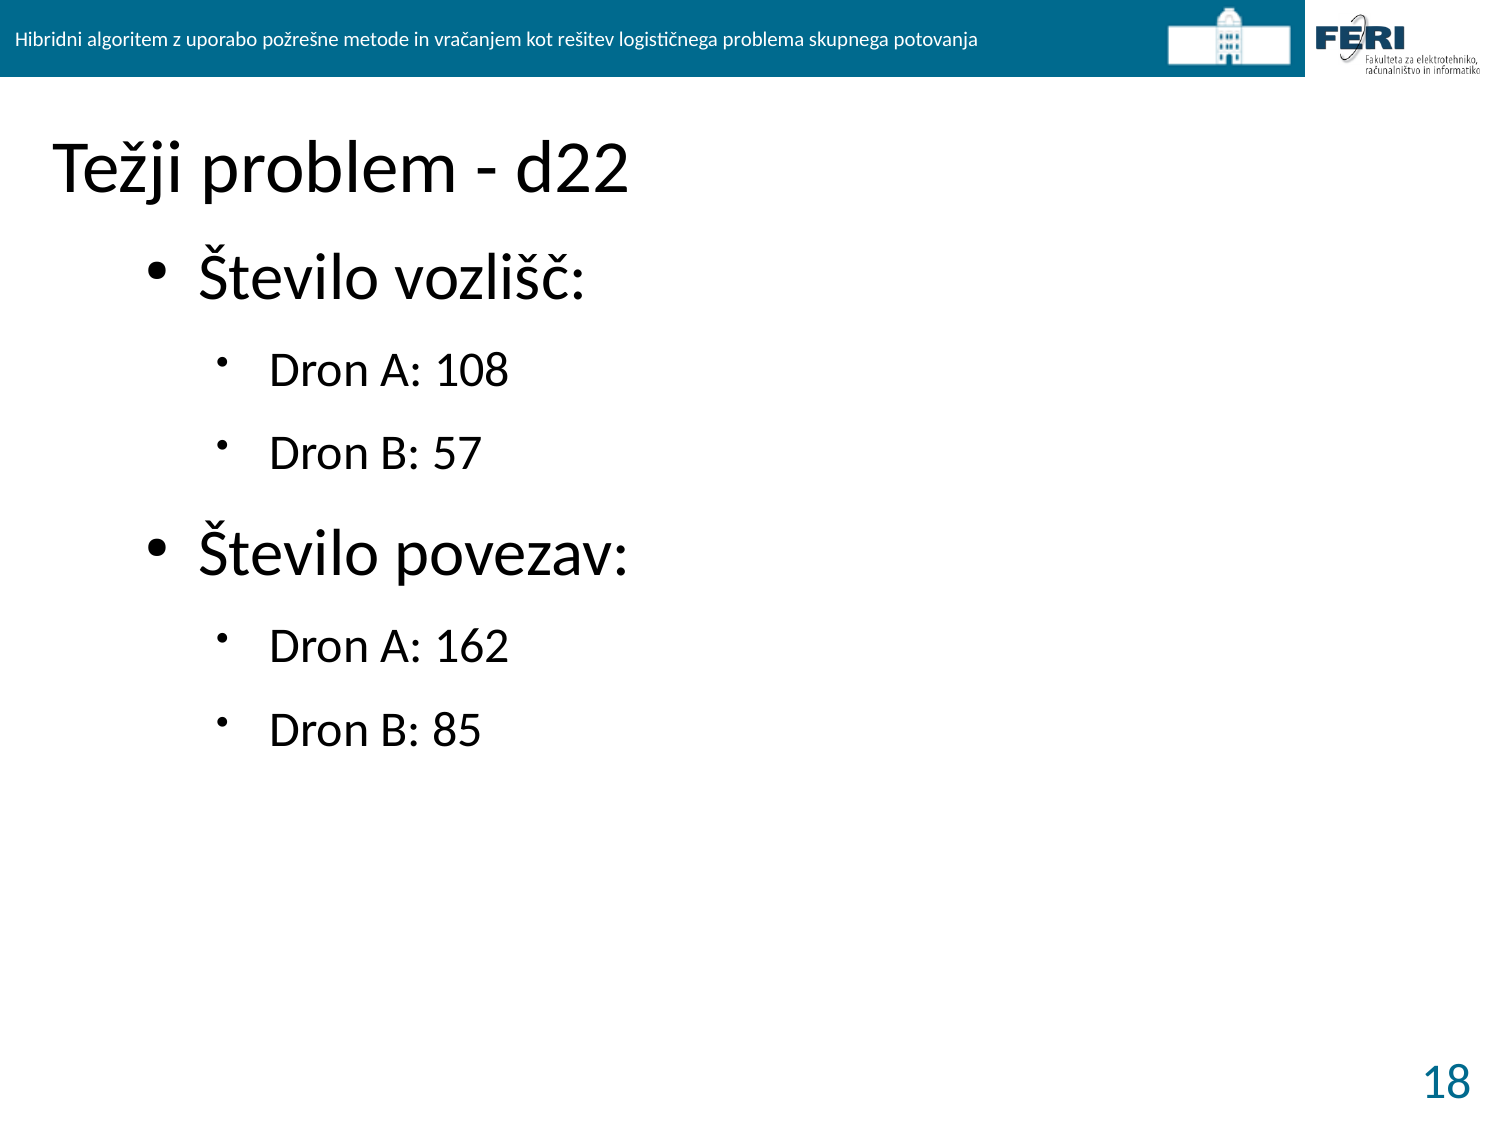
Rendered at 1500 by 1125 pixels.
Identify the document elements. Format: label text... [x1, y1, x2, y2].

footer Hibridni algoritem z uporabo požrešne metode in vračanjem kot rešitev logističnega problema skupnega potovanja [0, 0, 1117, 77]
list Število vozlišč: Dron A: 108 Dron B: 57 Število povezav: Dron A: 162 Dron B: 85 [112, 224, 1388, 981]
slide_number 1 [1339, 1046, 1487, 1112]
picture [1168, 7, 1290, 65]
title Težji problem - d22 [37, 76, 1463, 249]
picture [1316, 13, 1480, 74]
